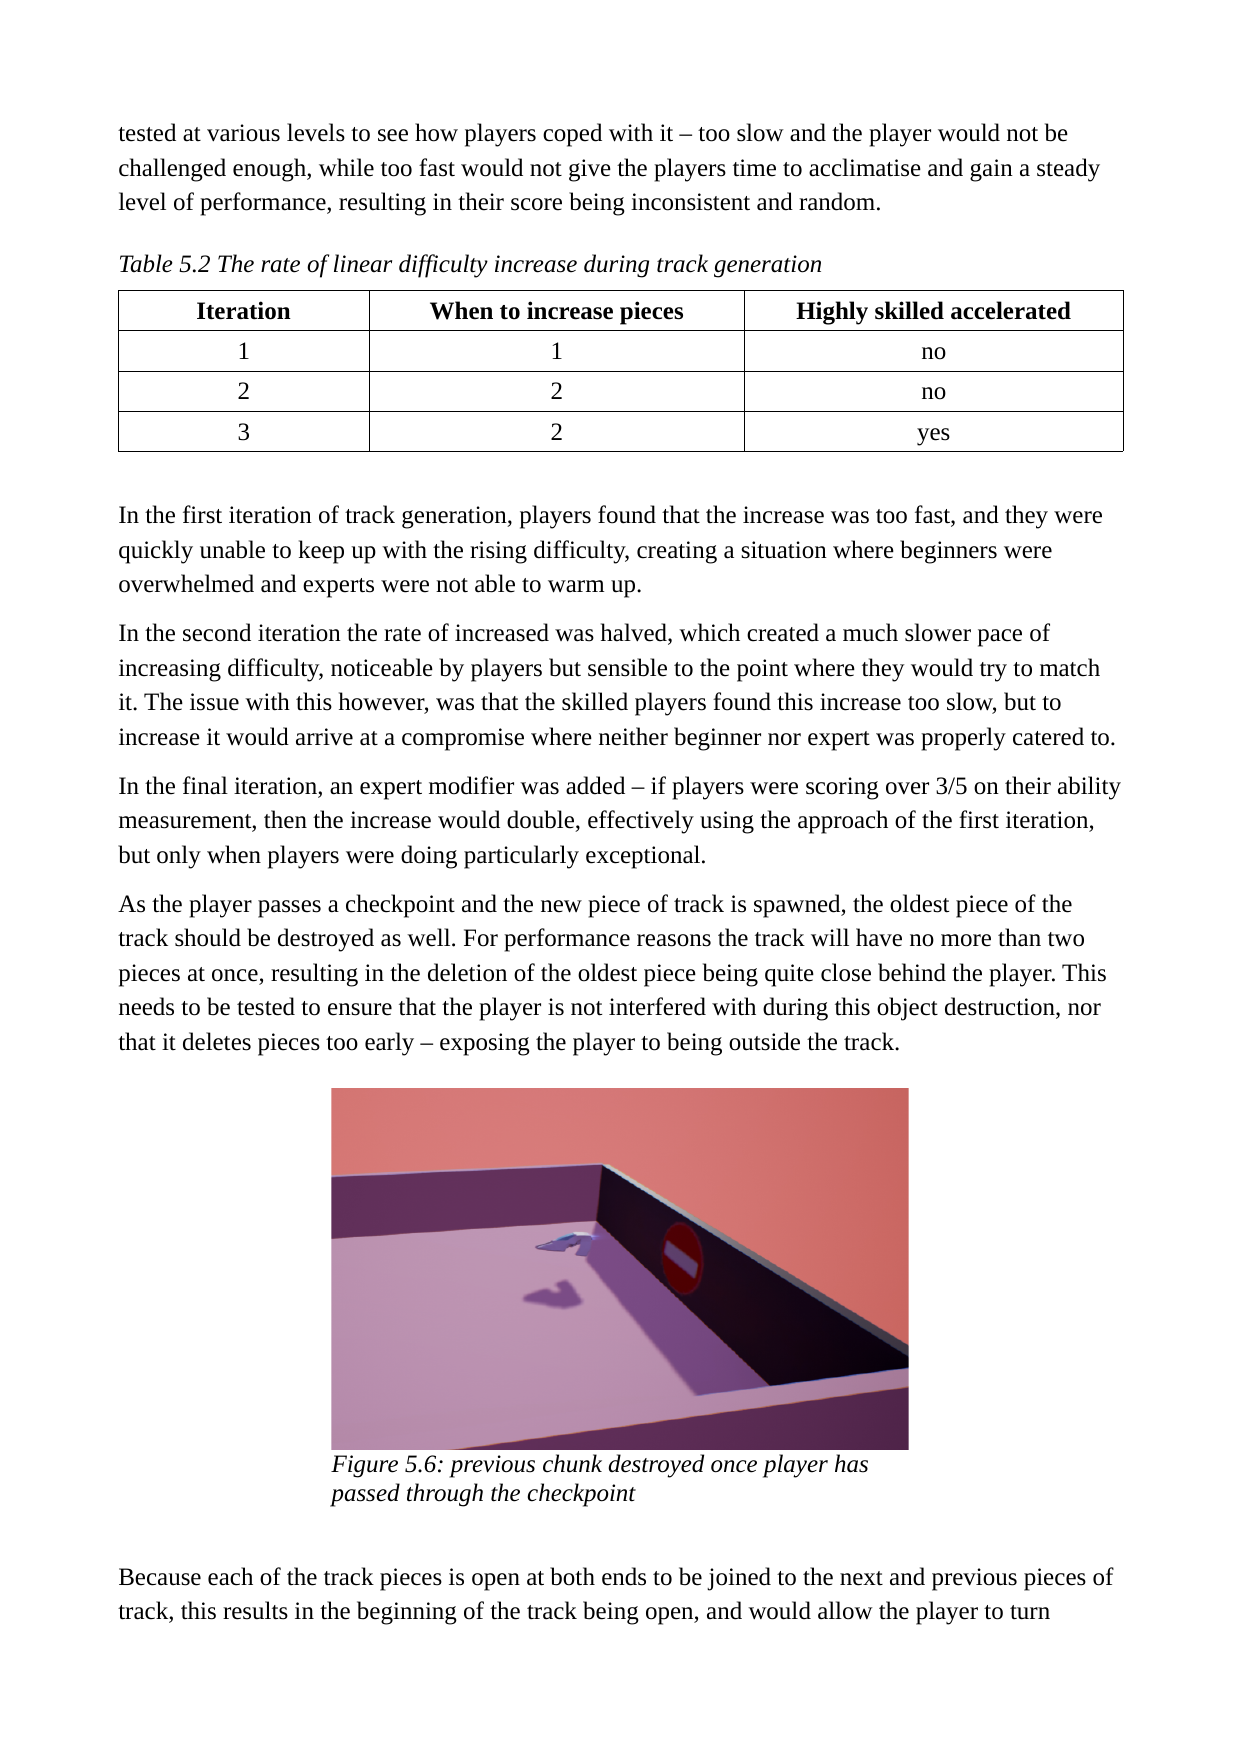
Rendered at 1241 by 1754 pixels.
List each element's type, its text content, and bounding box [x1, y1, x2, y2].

text In the second iteration the rate of increased was halved, which created a much slower pace of increasing difficulty, noticeable by players but sensible to the point where they would try to match it. The issue with this however, was that the skilled players found this increase too slow, but to increase it would arrive at a compromise where neither beginner nor expert was properly catered to. [118, 618, 1122, 751]
table_cell yes [745, 412, 1123, 451]
table_cell 2 [370, 412, 744, 451]
table_cell 1 [370, 331, 744, 371]
table_header Highly skilled accelerated [745, 291, 1123, 330]
table_cell 2 [119, 372, 369, 411]
text Table 5.2 The rate of linear difficulty increase during track generation [118, 249, 1122, 277]
table_cell 2 [370, 372, 744, 411]
text Figure 5.6: previous chunk destroyed once player has passed through the checkpoint [331, 1450, 909, 1507]
text In the final iteration, an expert modifier was added – if players were scoring over 3/5 on their ability measurement, then the increase would double, effectively using the approach of the first iteration, but only when players were doing particularly exceptional. [118, 771, 1122, 868]
table_cell no [745, 331, 1123, 371]
table_cell no [745, 372, 1123, 411]
picture [331, 1088, 909, 1450]
text In the first iteration of track generation, players found that the increase was too fast, and they were quickly unable to keep up with the rising difficulty, creating a situation where beginners were overwhelmed and experts were not able to warm up. [118, 500, 1122, 598]
table_cell 1 [119, 331, 369, 371]
table_header Iteration [119, 291, 369, 330]
table_cell 3 [119, 412, 369, 451]
text tested at various levels to see how players coped with it – too slow and the player would not be challenged enough, while too fast would not give the players time to acclimatise and gain a steady level of performance, resulting in their score being inconsistent and random. [118, 118, 1122, 216]
text As the player passes a checkpoint and the new piece of track is spawned, the oldest piece of the track should be destroyed as well. For performance reasons the track will have no more than two pieces at once, resulting in the deletion of the oldest piece being quite close behind the player. This needs to be tested to ensure that the player is not interfered with during this object destruction, nor that it deletes pieces too early – exposing the player to being outside the track. [118, 889, 1122, 1056]
table_header When to increase pieces [370, 291, 744, 330]
text Because each of the track pieces is open at both ends to be joined to the next and previous pieces of track, this results in the beginning of the track being open, and would allow the player to turn [118, 1562, 1122, 1625]
